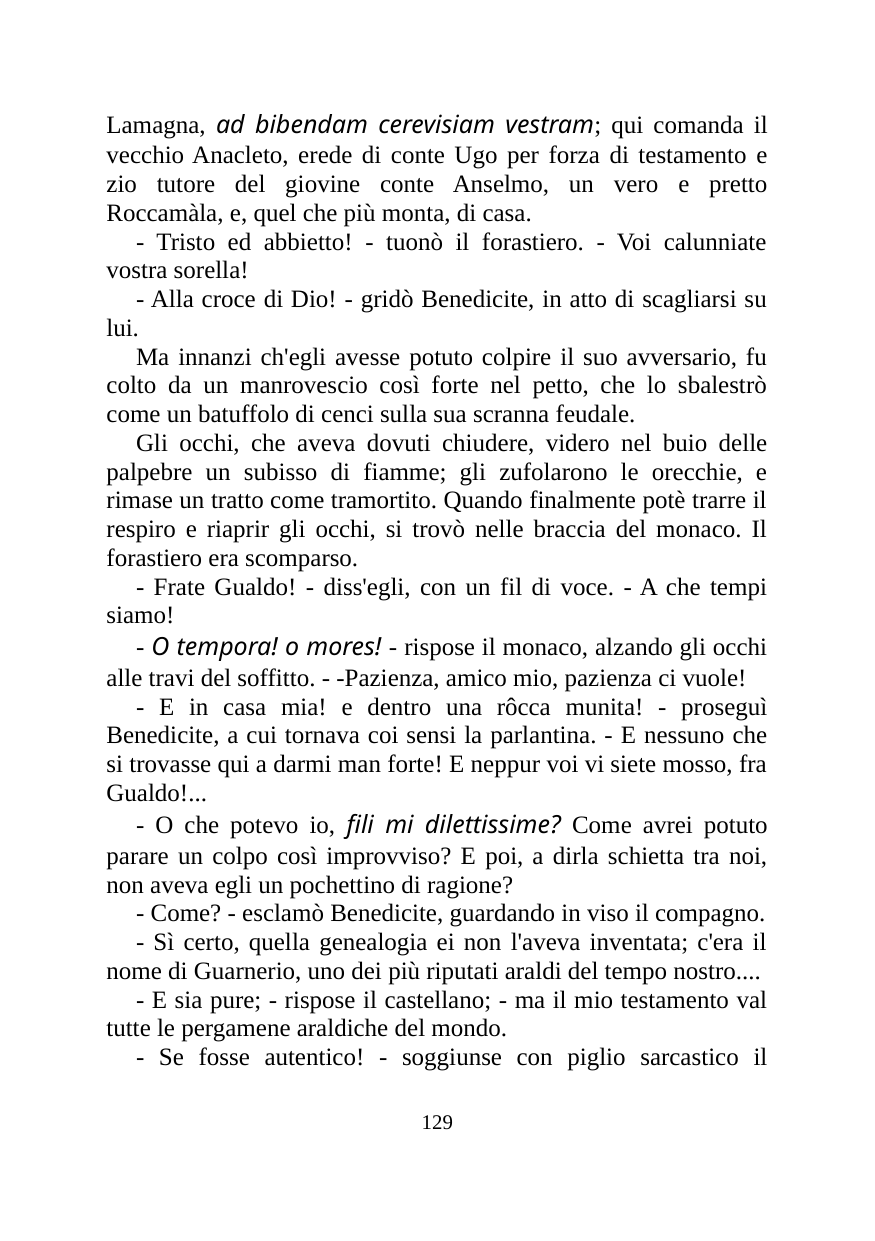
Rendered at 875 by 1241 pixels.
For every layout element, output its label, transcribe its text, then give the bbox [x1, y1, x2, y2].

text - O tempora! o mores! - rispose il monaco, alzando gli occhi alle travi del soffitto. - -Pazienza, amico mio, pazienza ci vuole! [106, 629, 768, 692]
text Ma innanzi ch'egli avesse potuto colpire il suo avversario, fu colto da un manrovescio così forte nel petto, che lo sbalestrò come un batuffolo di cenci sulla sua scranna feudale. [106, 342, 768, 428]
text - Sì certo, quella genealogia ei non l'aveva inventata; c'era il nome di Guarnerio, uno dei più riputati araldi del tempo nostro.... [106, 927, 768, 985]
text - Tristo ed abbietto! - tuonò il forastiero. - Voi calunniate vostra sorella! [106, 227, 768, 284]
text - O che potevo io, fili mi dilettissime? Come avrei potuto parare un colpo così improvviso? E poi, a dirla schietta tra noi, non aveva egli un pochettino di ragione? [106, 807, 768, 898]
text - Frate Gualdo! - diss'egli, con un fil di voce. - A che tempi siamo! [106, 572, 768, 629]
text - Alla croce di Dio! - gridò Benedicite, in atto di scagliarsi su lui. [106, 284, 768, 342]
text Lamagna, ad bibendam cerevisiam vestram; qui comanda il vecchio Anacleto, erede di conte Ugo per forza di testamento e zio tutore del giovine conte Anselmo, un vero e pretto Roccamàla, e, quel che più monta, di casa. [106, 106, 768, 227]
text - E sia pure; - rispose il castellano; - ma il mio testamento val tutte le pergamene araldiche del mondo. [106, 985, 768, 1042]
text - Come? - esclamò Benedicite, guardando in viso il compagno. [106, 898, 768, 927]
text - E in casa mia! e dentro una rôcca munita! - proseguì Benedicite, a cui tornava coi sensi la parlantina. - E nessuno che si trovasse qui a darmi man forte! E neppur voi vi siete mosso, fra Gualdo!... [106, 692, 768, 807]
text - Se fosse autentico! - soggiunse con piglio sarcastico il [106, 1042, 768, 1071]
text Gli occhi, che aveva dovuti chiudere, videro nel buio delle palpebre un subisso di fiamme; gli zufolarono le orecchie, e rimase un tratto come tramortito. Quando finalmente potè trarre il respiro e riaprir gli occhi, si trovò nelle braccia del monaco. Il forastiero era scomparso. [106, 428, 768, 572]
